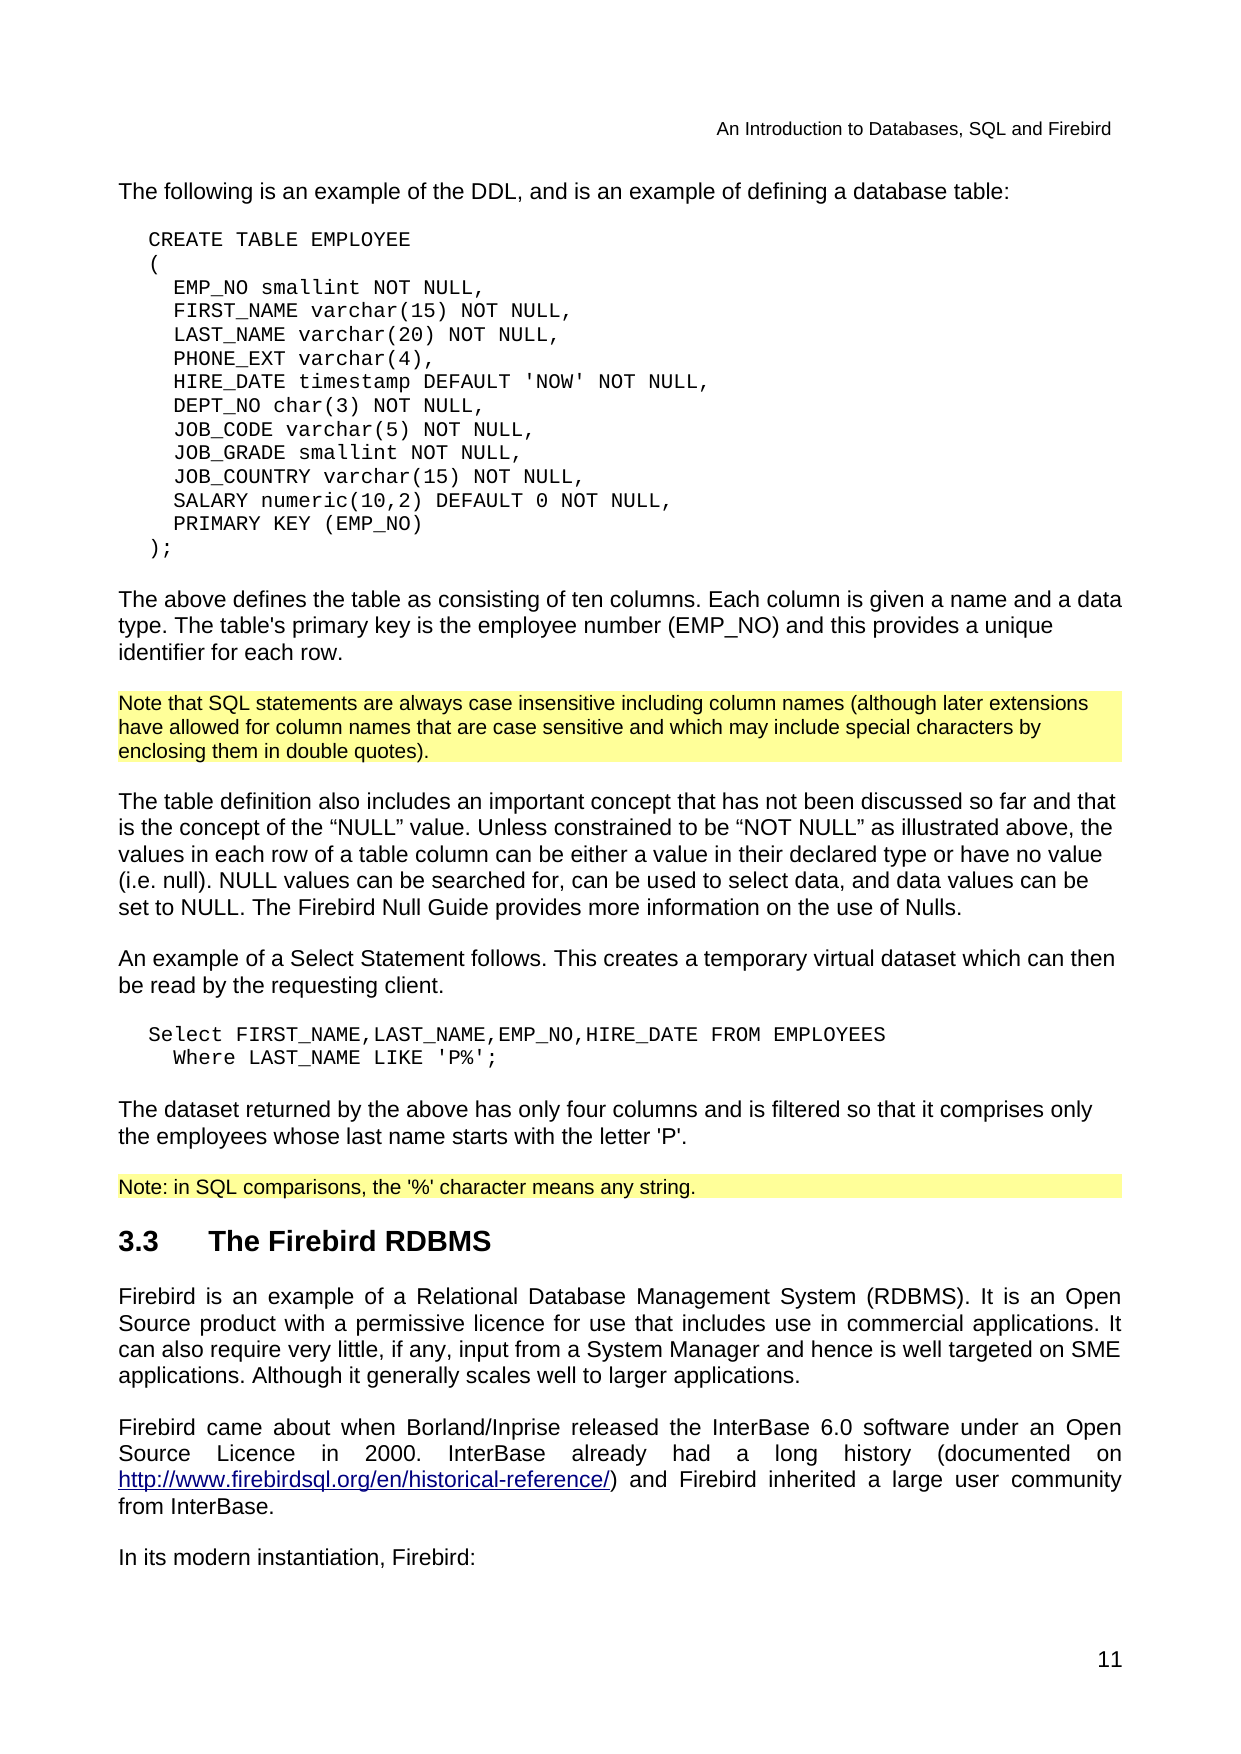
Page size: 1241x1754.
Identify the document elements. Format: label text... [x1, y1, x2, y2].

text ( [148, 253, 1122, 277]
text LAST_NAME varchar(20) NOT NULL, [148, 324, 1122, 348]
text The above defines the table as consisting of ten columns. Each column is given a name and a data type. The table's primary key is the employee number (EMP_NO) and this provides a unique identifier for each row. [118, 586, 1122, 665]
text In its modern instantiation, Firebird: [118, 1544, 1122, 1570]
text CREATE TABLE EMPLOYEE [148, 229, 1122, 253]
text JOB_COUNTRY varchar(15) NOT NULL, [148, 466, 1122, 489]
text Note: in SQL comparisons, the '%' character means any string. [118, 1174, 1122, 1198]
text An example of a Select Statement follows. This creates a temporary virtual dataset which can then be read by the requesting client. [118, 945, 1122, 998]
text Firebird came about when Borland/Inprise released the InterBase 6.0 software under an Open Source Licence in 2000. InterBase already had a long history (documented on http://www.firebirdsql.org/en/historical-reference/) and Firebird inherited a large user community from InterBase. [118, 1413, 1122, 1519]
text JOB_GRADE smallint NOT NULL, [148, 442, 1122, 466]
text SALARY numeric(10,2) DEFAULT 0 NOT NULL, [148, 489, 1122, 513]
text FIRST_NAME varchar(15) NOT NULL, [148, 300, 1122, 324]
text DEPT_NO char(3) NOT NULL, [148, 395, 1122, 419]
text Select FIRST_NAME,LAST_NAME,EMP_NO,HIRE_DATE FROM EMPLOYEES [148, 1023, 1122, 1047]
text Firebird is an example of a Relational Database Management System (RDBMS). It is an Open Source product with a permissive licence for use that includes use in commercial applications. It can also require very little, if any, input from a System Manager and hence is well targeted on SME applications. Although it generally scales well to larger applications. [118, 1283, 1122, 1388]
text HIRE_DATE timestamp DEFAULT 'NOW' NOT NULL, [148, 371, 1122, 395]
text The table definition also includes an important concept that has not been discussed so far and that is the concept of the “NULL” value. Unless constrained to be “NOT NULL” as illustrated above, the values in each row of a table column can be either a value in their declared type or have no value (i.e. null). NULL values can be searched for, can be used to select data, and data values can be set to NULL. The Firebird Null Guide provides more information on the use of Nulls. [118, 788, 1122, 920]
subtitle The Firebird RDBMS [118, 1224, 1122, 1258]
text ); [148, 537, 1122, 561]
text Where LAST_NAME LIKE 'P%'; [148, 1047, 1122, 1071]
text The dataset returned by the above has only four columns and is filtered so that it comprises only the employees whose last name starts with the letter 'P'. [118, 1096, 1122, 1149]
text Note that SQL statements are always case insensitive including column names (although later extensions have allowed for column names that are case sensitive and which may include special characters by enclosing them in double quotes). [118, 691, 1122, 762]
text PRIMARY KEY (EMP_NO) [148, 513, 1122, 537]
text JOB_CODE varchar(5) NOT NULL, [148, 419, 1122, 442]
text EMP_NO smallint NOT NULL, [148, 277, 1122, 300]
text The following is an example of the DDL, and is an example of defining a database table: [118, 178, 1122, 204]
text PHONE_EXT varchar(4), [148, 348, 1122, 371]
